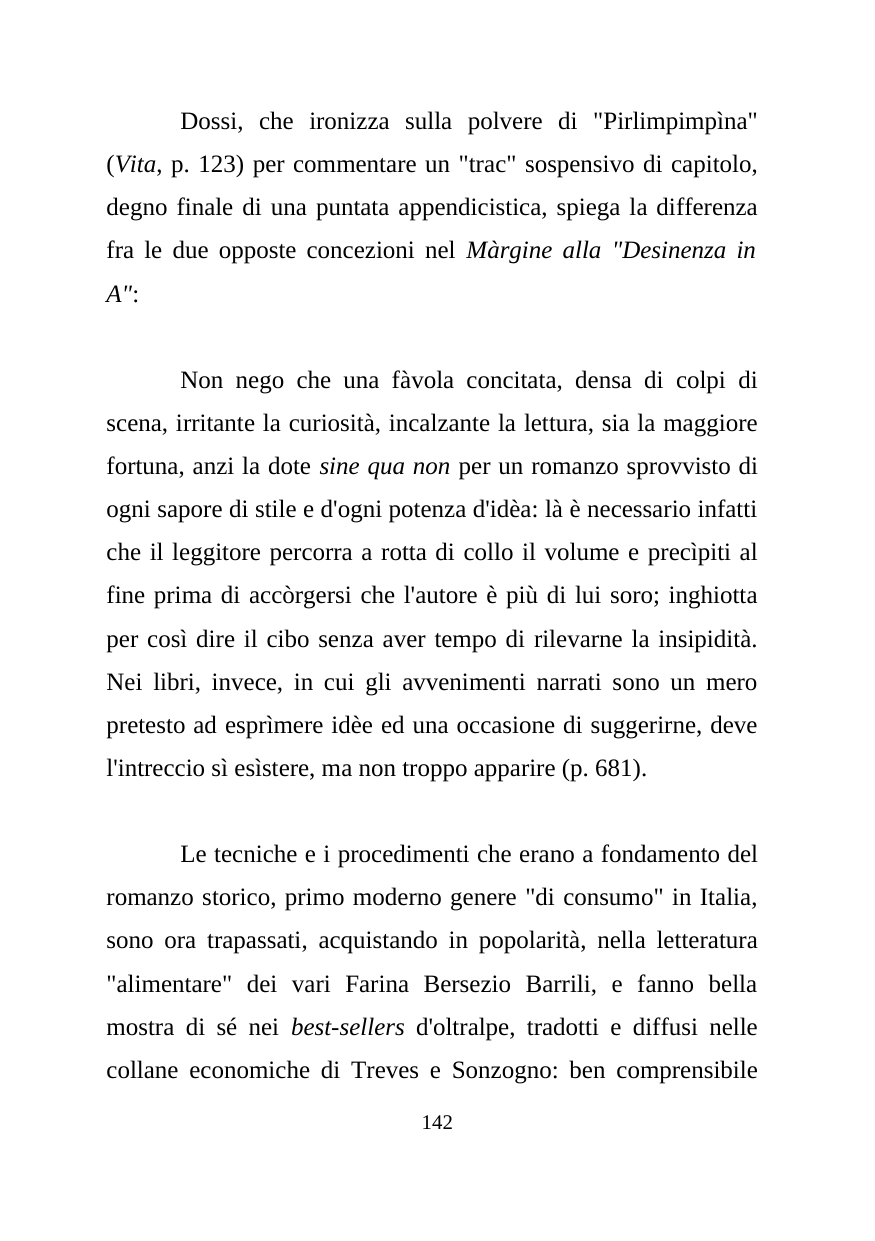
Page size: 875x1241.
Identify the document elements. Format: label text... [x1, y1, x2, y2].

text Non nego che una fàvola concitata, densa di colpi di scena, irritante la curiosità, incalzante la lettura, sia la maggiore fortuna, anzi la dote sine qua non per un romanzo sprovvisto di ogni sapore di stile e d'ogni potenza d'idèa: là è necessario infatti che il leggitore percorra a rotta di collo il volume e precìpiti al fine prima di accòrgersi che l'autore è più di lui soro; inghiotta per così dire il cibo senza aver tempo di rilevarne la insipidità. Nei libri, invece, in cui gli avvenimenti narrati sono un mero pretesto ad esprìmere idèe ed una occasione di suggerirne, deve l'intreccio sì esìstere, ma non troppo apparire (p. 681). [106, 365, 758, 782]
text Dossi, che ironizza sulla polvere di "Pirlimpimpìna" (Vita, p. 123) per commentare un "trac" sospensivo di capitolo, degno finale di una puntata appendicistica, spiega la differenza fra le due opposte concezioni nel Màrgine alla "Desinenza in A": [106, 106, 758, 307]
text Le tecniche e i procedimenti che erano a fondamento del romanzo storico, primo moderno genere "di consumo" in Italia, sono ora trapassati, acquistando in popolarità, nella letteratura "alimentare" dei vari Farina Bersezio Barrili, e fanno bella mostra di sé nei best-sellers d'oltralpe, tradotti e diffusi nelle collane economiche di Treves e Sonzogno: ben comprensibile [106, 839, 758, 1084]
